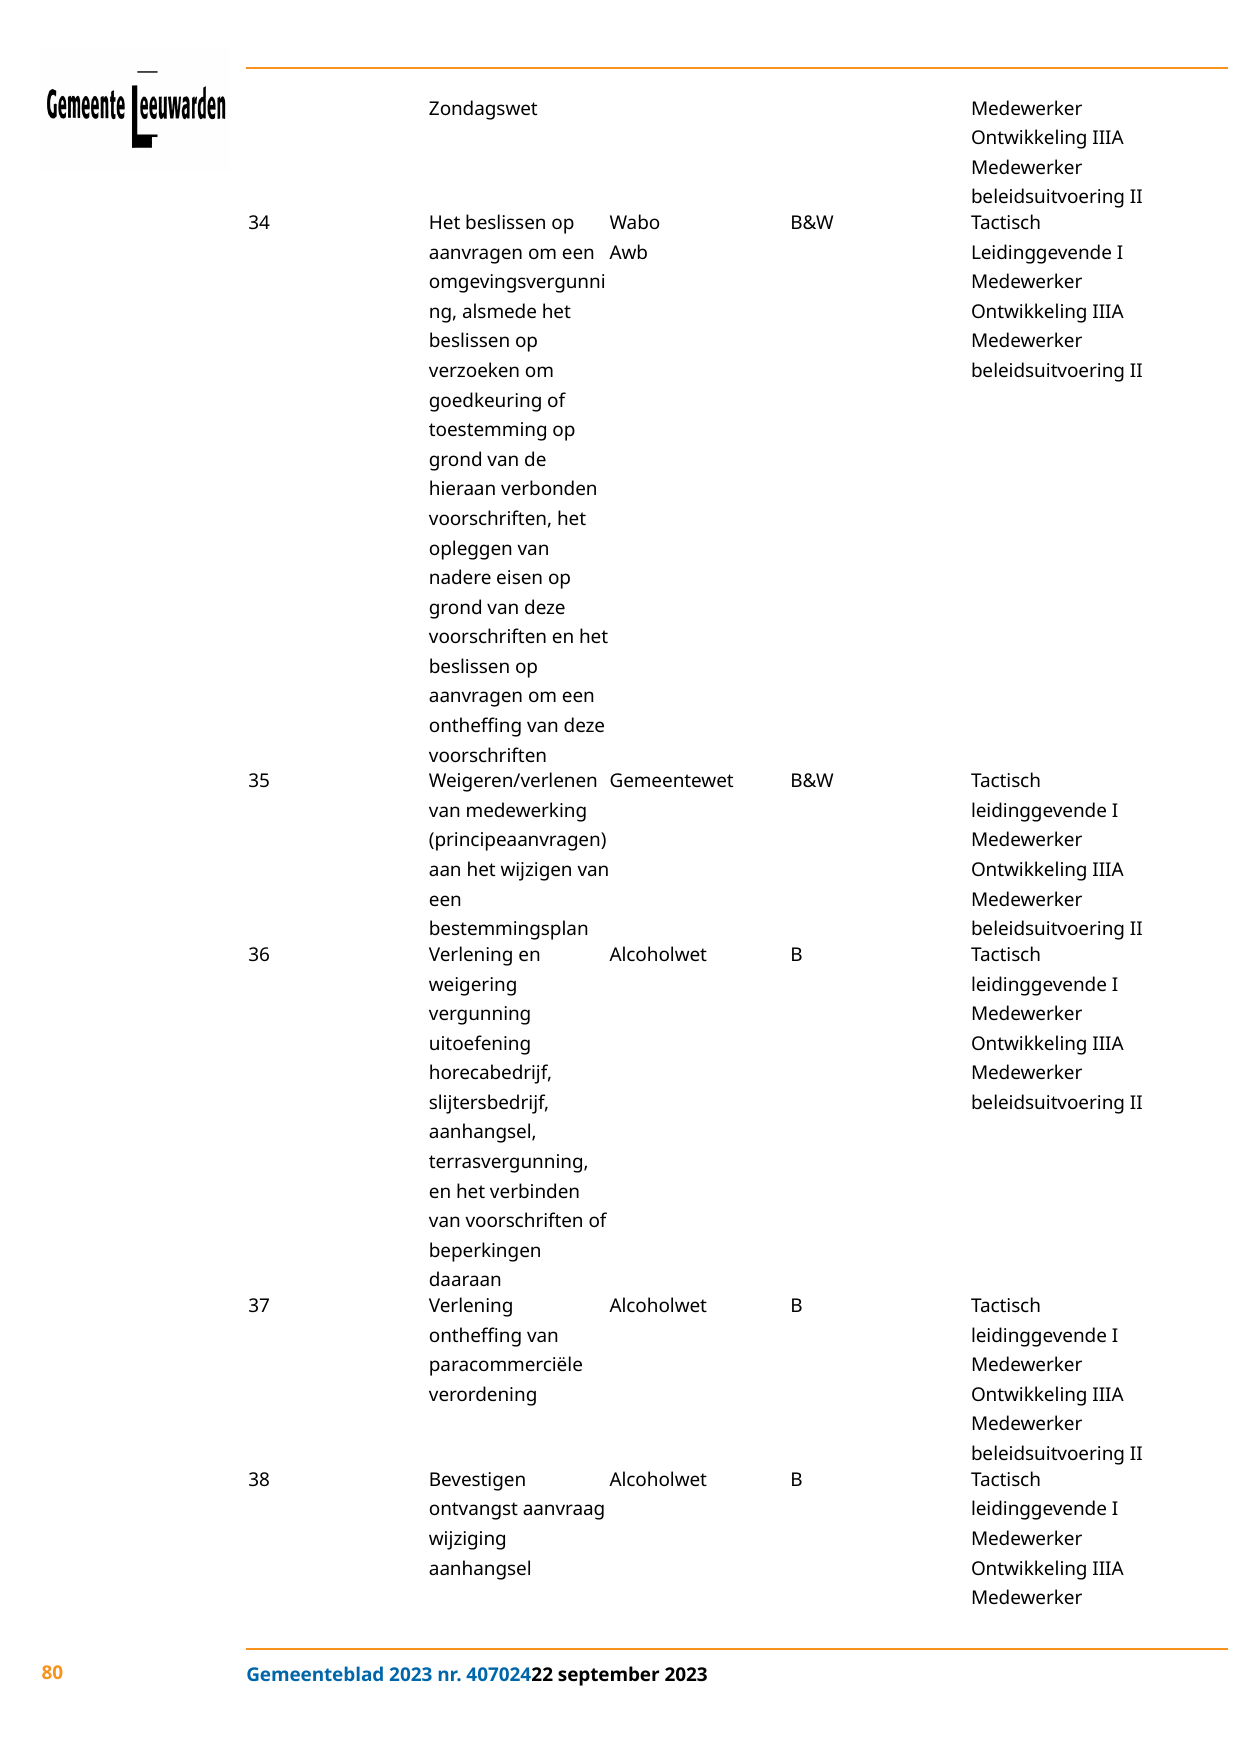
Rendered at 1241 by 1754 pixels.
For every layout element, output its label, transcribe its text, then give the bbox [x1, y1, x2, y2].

table_cell B&W [790, 209, 971, 767]
table_cell 35 [248, 768, 429, 941]
table_cell Verlening ontheffing van paracommerciële verordening [429, 1292, 609, 1466]
table_cell Medewerker Ontwikkeling IIIA Medewerker beleidsuitvoering II [971, 95, 1152, 209]
table_cell 34 [248, 209, 429, 767]
table_cell [609, 95, 790, 209]
table_cell Alcoholwet [609, 941, 790, 1292]
table_cell 36 [248, 941, 429, 1292]
table_cell Zondagswet [429, 95, 609, 209]
table_cell Tactisch leidinggevende I Medewerker Ontwikkeling IIIA Medewerker beleidsuitvoering II [971, 1292, 1152, 1466]
table_cell Verlening en weigering vergunning uitoefening horecabedrijf, slijtersbedrijf, aanhangsel, terrasvergunning, en het verbinden van voorschriften of beperkingen daaraan [429, 941, 609, 1292]
table_cell Het beslissen op aanvragen om een omgevingsvergunning, alsmede het beslissen op verzoeken om goedkeuring of toestemming op grond van de hieraan verbonden voorschriften, het opleggen van nadere eisen op grond van deze voorschriften en het beslissen op aanvragen om een ontheffing van deze voorschriften [429, 209, 609, 767]
table_cell [248, 95, 429, 209]
table_cell 37 [248, 1292, 429, 1466]
table_cell B [790, 941, 971, 1292]
table_cell [790, 95, 971, 209]
picture [41, 47, 231, 172]
table_cell Tactisch leidinggevende I Medewerker Ontwikkeling IIIA Medewerker beleidsuitvoering II [971, 768, 1152, 941]
table_cell Tactisch leidinggevende I Medewerker Ontwikkeling IIIA Medewerker [971, 1466, 1152, 1610]
table_cell Tactisch leidinggevende I Medewerker Ontwikkeling IIIA Medewerker beleidsuitvoering II [971, 941, 1152, 1292]
table_cell Gemeentewet [609, 768, 790, 941]
table_cell Bevestigen ontvangst aanvraag wijziging aanhangsel [429, 1466, 609, 1610]
table_cell Wabo Awb [609, 209, 790, 767]
table_cell B [790, 1292, 971, 1466]
table_cell B [790, 1466, 971, 1610]
table_cell Tactisch Leidinggevende I Medewerker Ontwikkeling IIIA Medewerker beleidsuitvoering II [971, 209, 1152, 767]
table_cell 38 [248, 1466, 429, 1610]
table_cell B&W [790, 768, 971, 941]
table_cell Alcoholwet [609, 1466, 790, 1610]
table_cell Alcoholwet [609, 1292, 790, 1466]
table_cell Weigeren/verlenen van medewerking (principeaanvragen) aan het wijzigen van een bestemmingsplan [429, 768, 609, 941]
